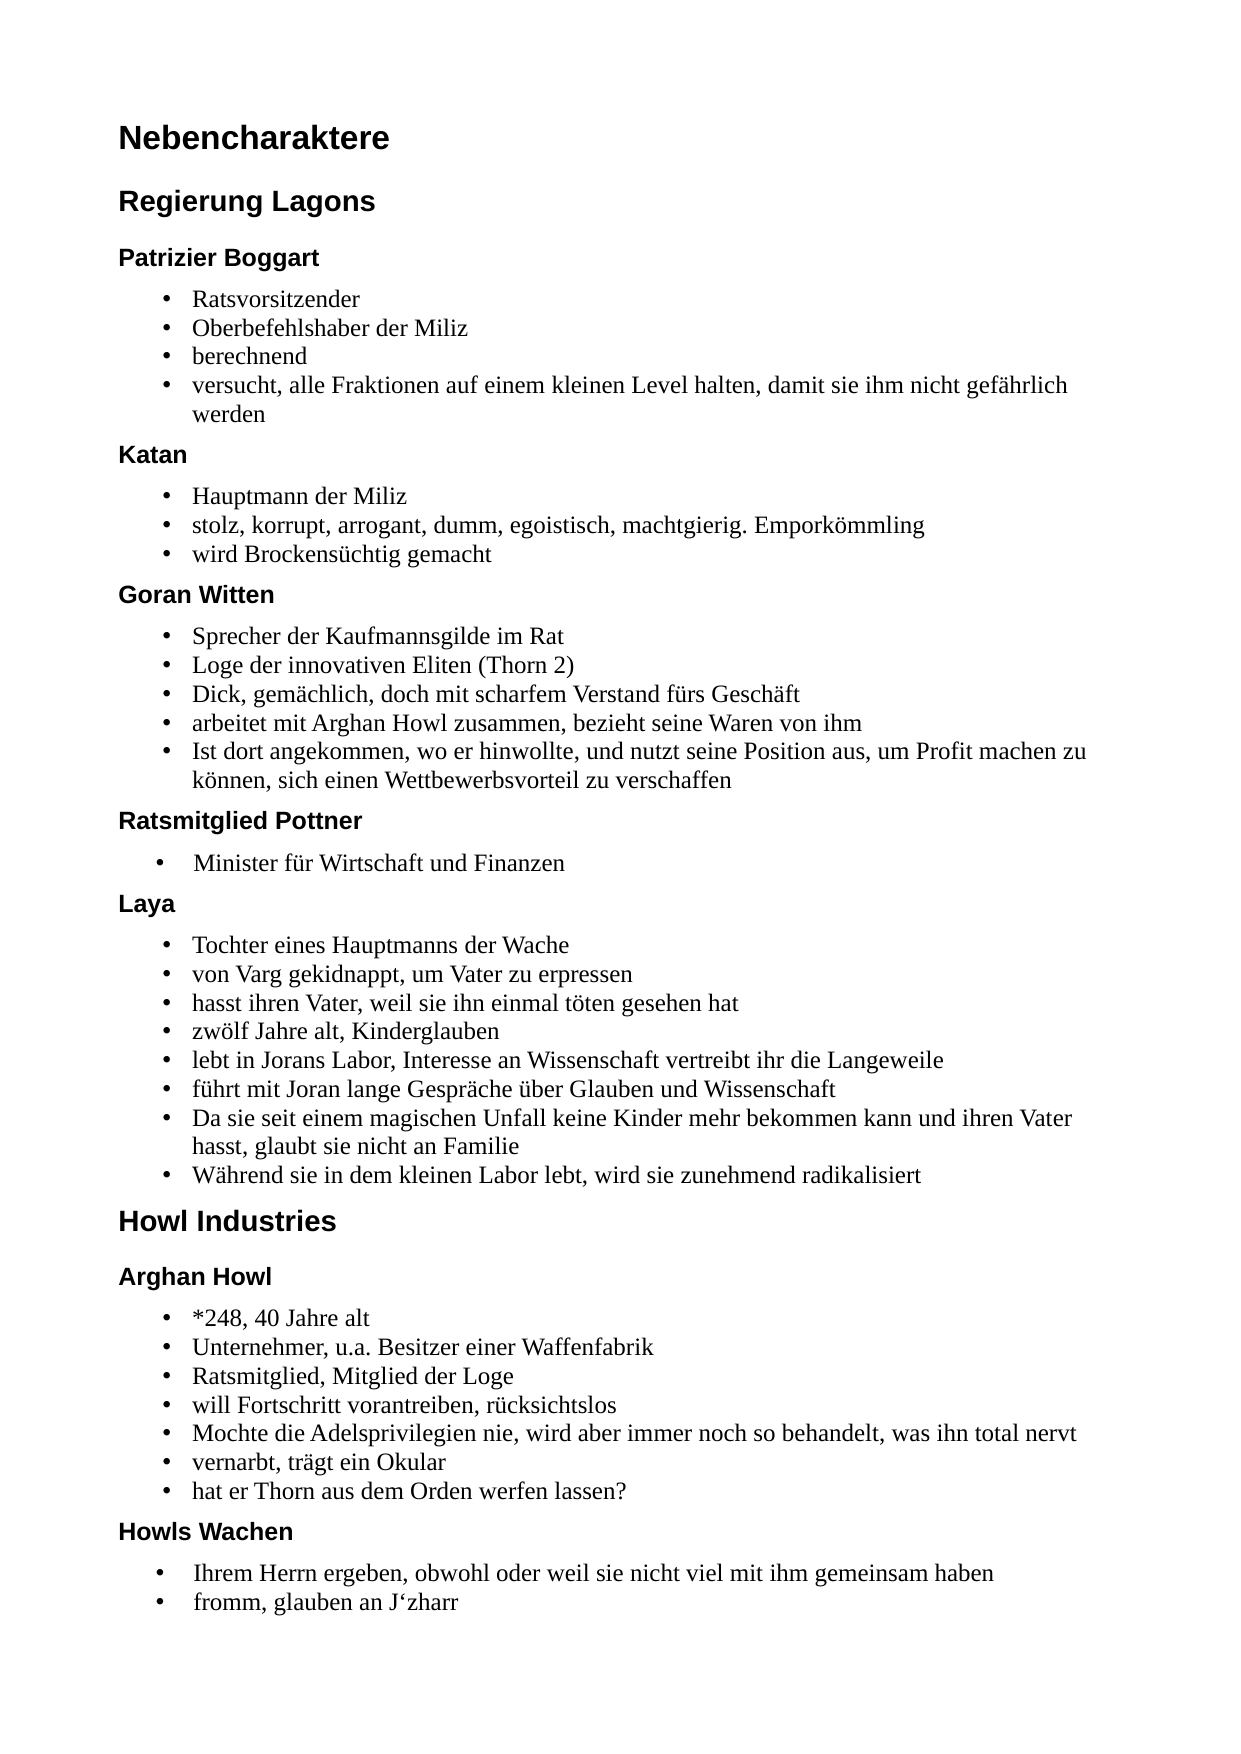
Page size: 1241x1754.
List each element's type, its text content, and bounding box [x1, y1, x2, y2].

list vernarbt, trägt ein Okular [162, 1447, 1122, 1476]
list hasst ihren Vater, weil sie ihn einmal töten gesehen hat [162, 988, 1122, 1016]
list führt mit Joran lange Gespräche über Glauben und Wissenschaft [162, 1074, 1122, 1103]
list fromm, glauben an J‘zharr [156, 1587, 1122, 1616]
list stolz, korrupt, arrogant, dumm, egoistisch, machtgierig. Emporkömmling [162, 510, 1122, 539]
list Ihrem Herrn ergeben, obwohl oder weil sie nicht viel mit ihm gemeinsam haben [156, 1558, 1122, 1587]
subtitle Howl Industries [118, 1203, 1122, 1237]
list Loge der innovativen Eliten (Thorn 2) [162, 650, 1122, 679]
list lebt in Jorans Labor, Interesse an Wissenschaft vertreibt ihr die Langeweile [162, 1045, 1122, 1074]
list will Fortschritt vorantreiben, rücksichtslos [162, 1390, 1122, 1418]
list Ratsvorsitzender [162, 284, 1122, 313]
list Sprecher der Kaufmannsgilde im Rat [162, 621, 1122, 650]
list versucht, alle Fraktionen auf einem kleinen Level halten, damit sie ihm nicht gefährlich werden [162, 370, 1122, 428]
subtitle Howls Wachen [118, 1517, 1122, 1546]
subtitle Regierung Lagons [118, 184, 1122, 218]
list von Varg gekidnappt, um Vater zu erpressen [162, 959, 1122, 988]
subtitle Ratsmitglied Pottner [118, 806, 1122, 835]
subtitle Katan [118, 440, 1122, 469]
list Dick, gemächlich, doch mit scharfem Verstand fürs Geschäft [162, 679, 1122, 708]
list wird Brockensüchtig gemacht [162, 539, 1122, 568]
list Ist dort angekommen, wo er hinwollte, und nutzt seine Position aus, um Profit machen zu können, sich einen Wettbewerbsvorteil zu verschaffen [162, 736, 1122, 794]
list hat er Thorn aus dem Orden werfen lassen? [162, 1476, 1122, 1505]
list *248, 40 Jahre alt [162, 1303, 1122, 1332]
subtitle Nebencharaktere [118, 118, 1122, 157]
subtitle Arghan Howl [118, 1262, 1122, 1291]
list Oberbefehlshaber der Miliz [162, 313, 1122, 341]
subtitle Goran Witten [118, 580, 1122, 609]
list Minister für Wirtschaft und Finanzen [156, 848, 1122, 876]
list Da sie seit einem magischen Unfall keine Kinder mehr bekommen kann und ihren Vater hasst, glaubt sie nicht an Familie [162, 1103, 1122, 1160]
subtitle Patrizier Boggart [118, 243, 1122, 271]
list Während sie in dem kleinen Labor lebt, wird sie zunehmend radikalisiert [162, 1160, 1122, 1189]
list Mochte die Adelsprivilegien nie, wird aber immer noch so behandelt, was ihn total nervt [162, 1418, 1122, 1447]
list Hauptmann der Miliz [162, 481, 1122, 510]
list Ratsmitglied, Mitglied der Loge [162, 1361, 1122, 1390]
list berechnend [162, 341, 1122, 370]
list Tochter eines Hauptmanns der Wache [162, 930, 1122, 959]
list zwölf Jahre alt, Kinderglauben [162, 1016, 1122, 1045]
list arbeitet mit Arghan Howl zusammen, bezieht seine Waren von ihm [162, 708, 1122, 736]
list Unternehmer, u.a. Besitzer einer Waffenfabrik [162, 1332, 1122, 1361]
subtitle Laya [118, 889, 1122, 918]
